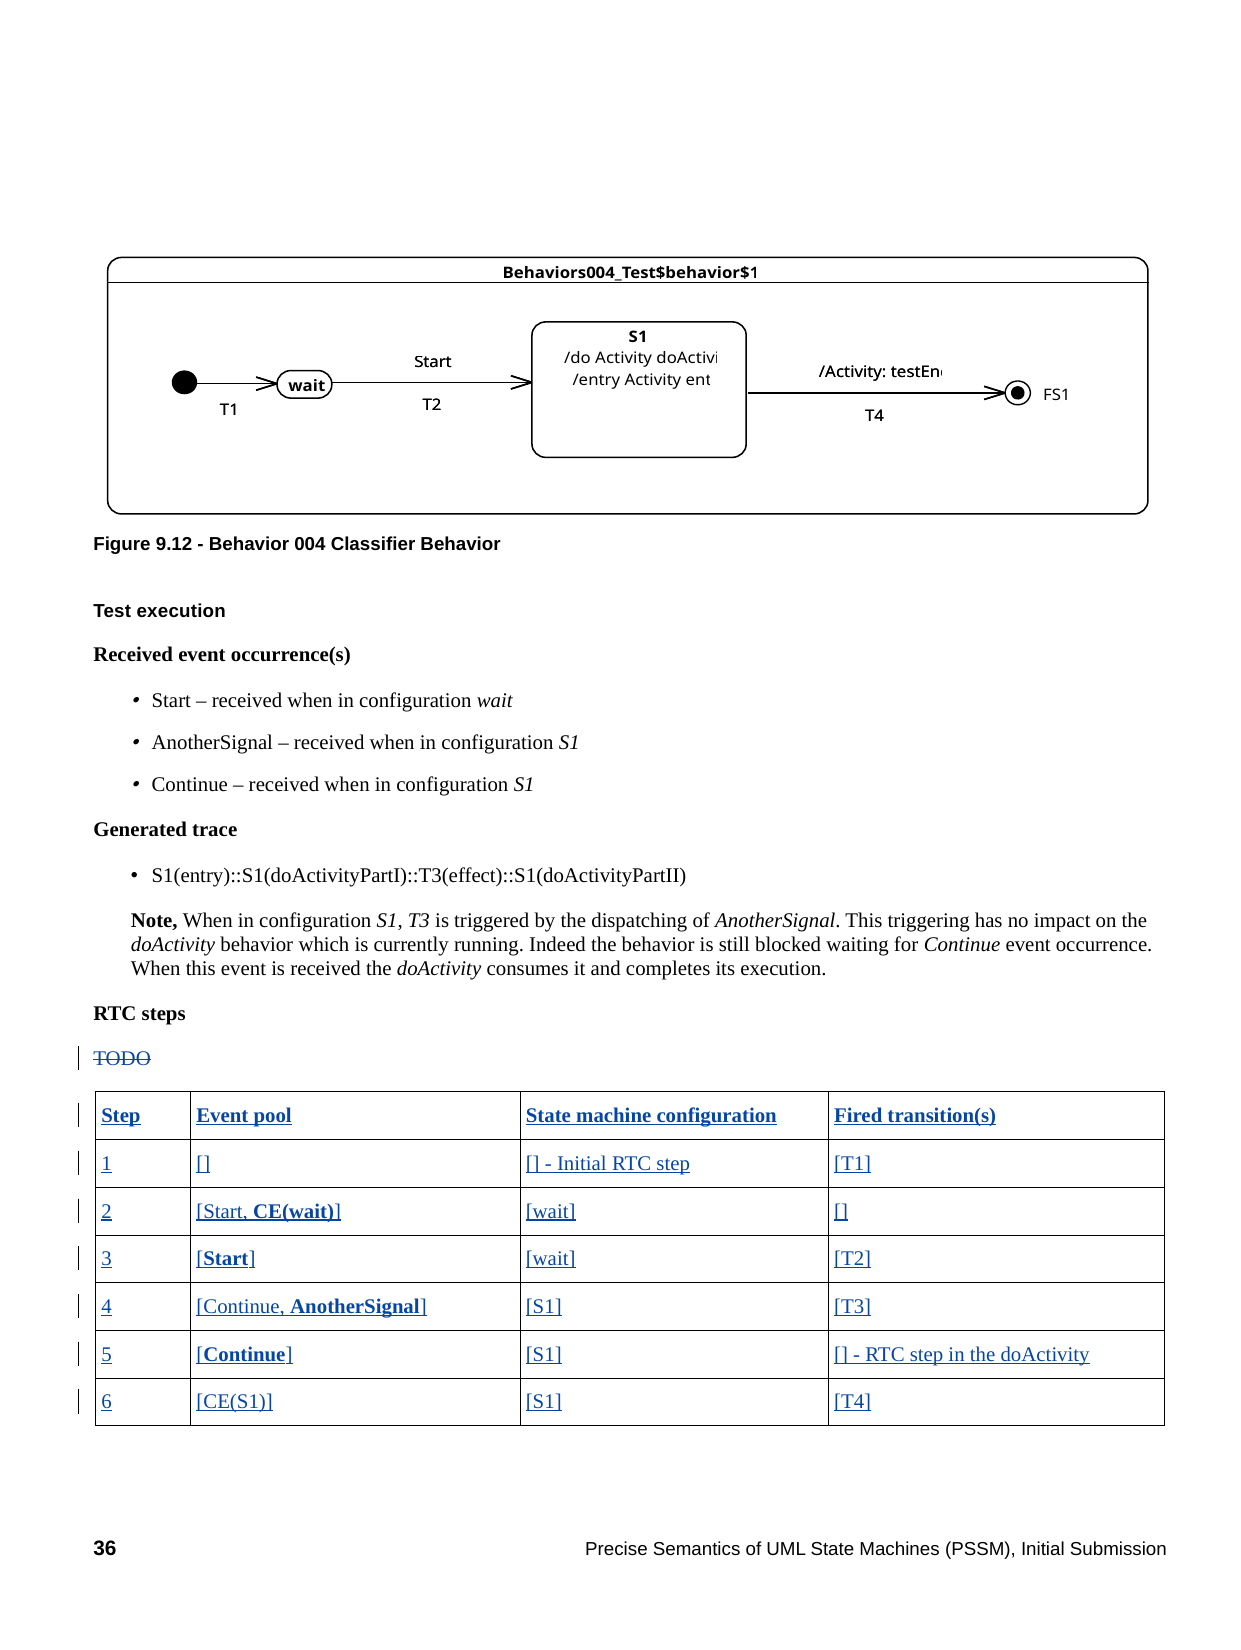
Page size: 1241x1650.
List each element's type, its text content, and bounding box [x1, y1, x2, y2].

table_cell [Continue, AnotherSignal] [191, 1283, 520, 1330]
text RTC steps [93, 1001, 1164, 1025]
list AnotherSignal – received when in configuration S1 [131, 729, 1164, 754]
table_cell 6 [96, 1379, 190, 1425]
table_cell [wait] [521, 1188, 828, 1234]
table_cell [T3] [829, 1283, 1164, 1330]
table_cell 5 [96, 1331, 190, 1378]
table_cell [Start, CE(wait)] [191, 1188, 520, 1234]
text Figure 9.12 - Behavior 004 Classifier Behavior [93, 243, 1164, 554]
table_cell [S1] [521, 1379, 828, 1425]
list S1(entry)::S1(doActivityPartI)::T3(effect)::S1(doActivityPartII) [131, 862, 1164, 887]
table_cell [Start] [191, 1236, 520, 1282]
table_cell [wait] [521, 1236, 828, 1282]
table_cell [T4] [829, 1379, 1164, 1425]
table_cell [] [191, 1140, 520, 1187]
table_cell [] [829, 1188, 1164, 1234]
subtitle Test execution [93, 600, 1164, 621]
list Start – received when in configuration wait [131, 687, 1164, 712]
table_cell [S1] [521, 1331, 828, 1378]
table_cell 2 [96, 1188, 190, 1234]
table_cell [CE(S1)] [191, 1379, 520, 1425]
text Received event occurrence(s) [93, 642, 1164, 666]
table_cell [] - RTC step in the doActivity [829, 1331, 1164, 1378]
text Generated trace [93, 817, 1164, 841]
list Continue – received when in configuration S1 [131, 771, 1164, 796]
table_cell [S1] [521, 1283, 828, 1330]
table_header Fired transition(s) [829, 1092, 1164, 1139]
table_cell 4 [96, 1283, 190, 1330]
table_header State machine configuration [521, 1092, 828, 1139]
table_cell 3 [96, 1236, 190, 1282]
text Note, When in configuration S1, T3 is triggered by the dispatching of AnotherSignal. This triggering has no impact on the doActivity behavior which is currently running. Indeed the behavior is still blocked waiting for Continue event occurrence. When this event is received the doActivity consumes it and completes its execution. [131, 908, 1164, 980]
table_header Step [96, 1092, 190, 1139]
table_cell 1 [96, 1140, 190, 1187]
table_cell [T1] [829, 1140, 1164, 1187]
table_cell [] - Initial RTC step [521, 1140, 828, 1187]
table_cell [Continue] [191, 1331, 520, 1378]
table_cell [T2] [829, 1236, 1164, 1282]
table_header Event pool [191, 1092, 520, 1139]
